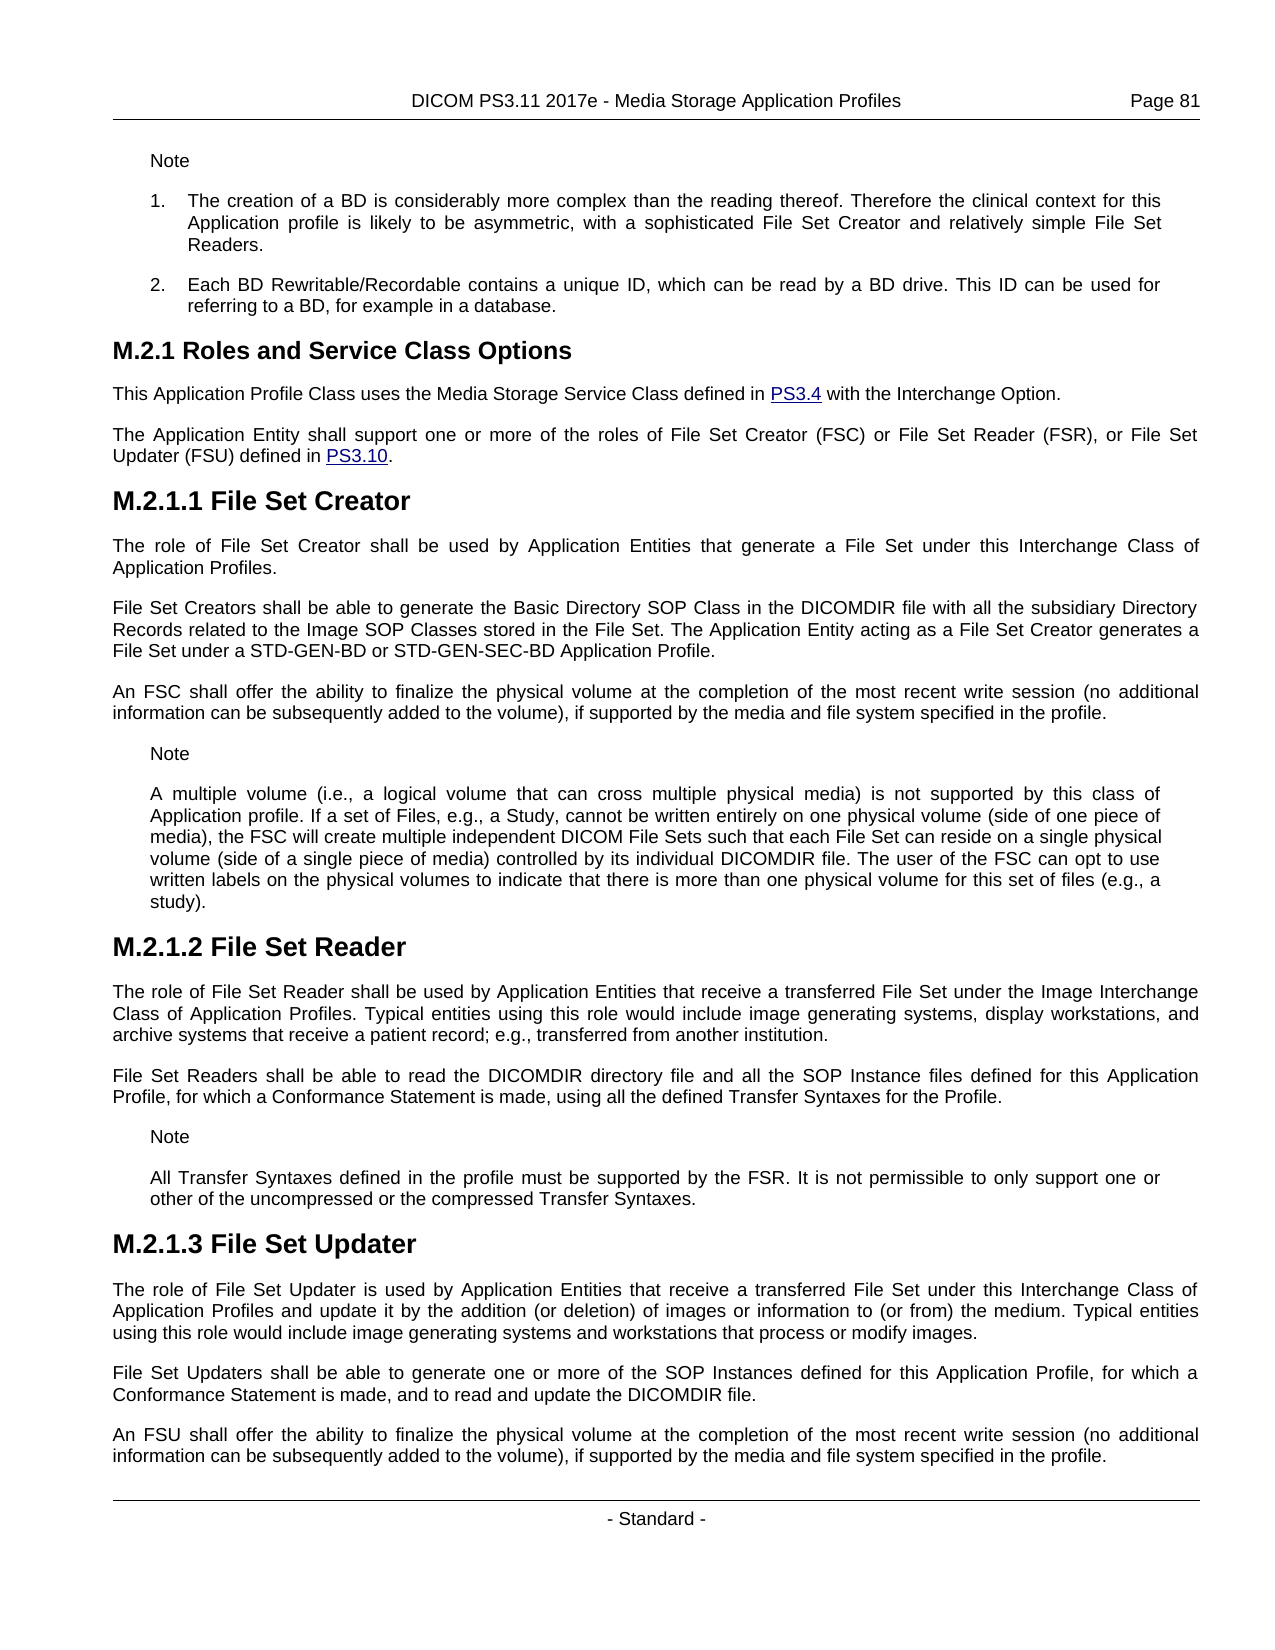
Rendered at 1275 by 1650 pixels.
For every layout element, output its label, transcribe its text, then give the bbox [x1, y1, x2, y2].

text File Set Creators shall be able to generate the Basic Directory SOP Class in the DICOMDIR file with all the subsidiary Directory Records related to the Image SOP Classes stored in the File Set. The Application Entity acting as a File Set Creator generates a File Set under a STD-GEN-BD or STD-GEN-SEC-BD Application Profile. [112, 597, 1200, 662]
text M.2.1.2 File Set Reader [112, 931, 1200, 962]
text A multiple volume (i.e., a logical volume that can cross multiple physical media) is not supported by this class of Application profile. If a set of Files, e.g., a Study, cannot be written entirely on one physical volume (side of one piece of media), the FSC will create multiple independent DICOM File Sets such that each File Set can reside on a single physical volume (side of a single piece of media) controlled by its individual DICOMDIR file. The user of the FSC can opt to use written labels on the physical volumes to indicate that there is more than one physical volume for this set of files (e.g., a study). [150, 783, 1162, 912]
text Note [150, 1126, 1162, 1148]
text Note [150, 150, 1162, 172]
text This Application Profile Class uses the Media Storage Service Class defined in PS3.4 with the Interchange Option. [112, 383, 1200, 405]
text File Set Updaters shall be able to generate one or more of the SOP Instances defined for this Application Profile, for which a Conformance Statement is made, and to read and update the DICOMDIR file. [112, 1362, 1200, 1405]
list Each BD Rewritable/Recordable contains a unique ID, which can be read by a BD drive. This ID can be used for referring to a BD, for example in a database. [150, 274, 1162, 317]
text An FSU shall offer the ability to finalize the physical volume at the completion of the most recent write session (no additional information can be subsequently added to the volume), if supported by the media and file system specified in the profile. [112, 1424, 1200, 1467]
text M.2.1 Roles and Service Class Options [112, 336, 1200, 364]
text The role of File Set Reader shall be used by Application Entities that receive a transferred File Set under the Image Interchange Class of Application Profiles. Typical entities using this role would include image generating systems, display workstations, and archive systems that receive a patient record; e.g., transferred from another institution. [112, 981, 1200, 1046]
text The Application Entity shall support one or more of the roles of File Set Creator (FSC) or File Set Reader (FSR), or File Set Updater (FSU) defined in PS3.10. [112, 423, 1200, 467]
text File Set Readers shall be able to read the DICOMDIR directory file and all the SOP Instance files defined for this Application Profile, for which a Conformance Statement is made, using all the defined Transfer Syntaxes for the Profile. [112, 1064, 1200, 1107]
list The creation of a BD is considerably more complex than the reading thereof. Therefore the clinical context for this Application profile is likely to be asymmetric, with a sophisticated File Set Creator and relatively simple File Set Readers. [150, 190, 1162, 255]
text M.2.1.1 File Set Creator [112, 485, 1200, 517]
text An FSC shall offer the ability to finalize the physical volume at the completion of the most recent write session (no additional information can be subsequently added to the volume), if supported by the media and file system specified in the profile. [112, 681, 1200, 724]
text M.2.1.3 File Set Updater [112, 1228, 1200, 1260]
text Note [150, 742, 1162, 764]
text The role of File Set Creator shall be used by Application Entities that generate a File Set under this Interchange Class of Application Profiles. [112, 535, 1200, 578]
text All Transfer Syntaxes defined in the profile must be supported by the FSR. It is not permissible to only support one or other of the uncompressed or the compressed Transfer Syntaxes. [150, 1167, 1162, 1210]
text The role of File Set Updater is used by Application Entities that receive a transferred File Set under this Interchange Class of Application Profiles and update it by the addition (or deletion) of images or information to (or from) the medium. Typical entities using this role would include image generating systems and workstations that process or modify images. [112, 1278, 1200, 1343]
